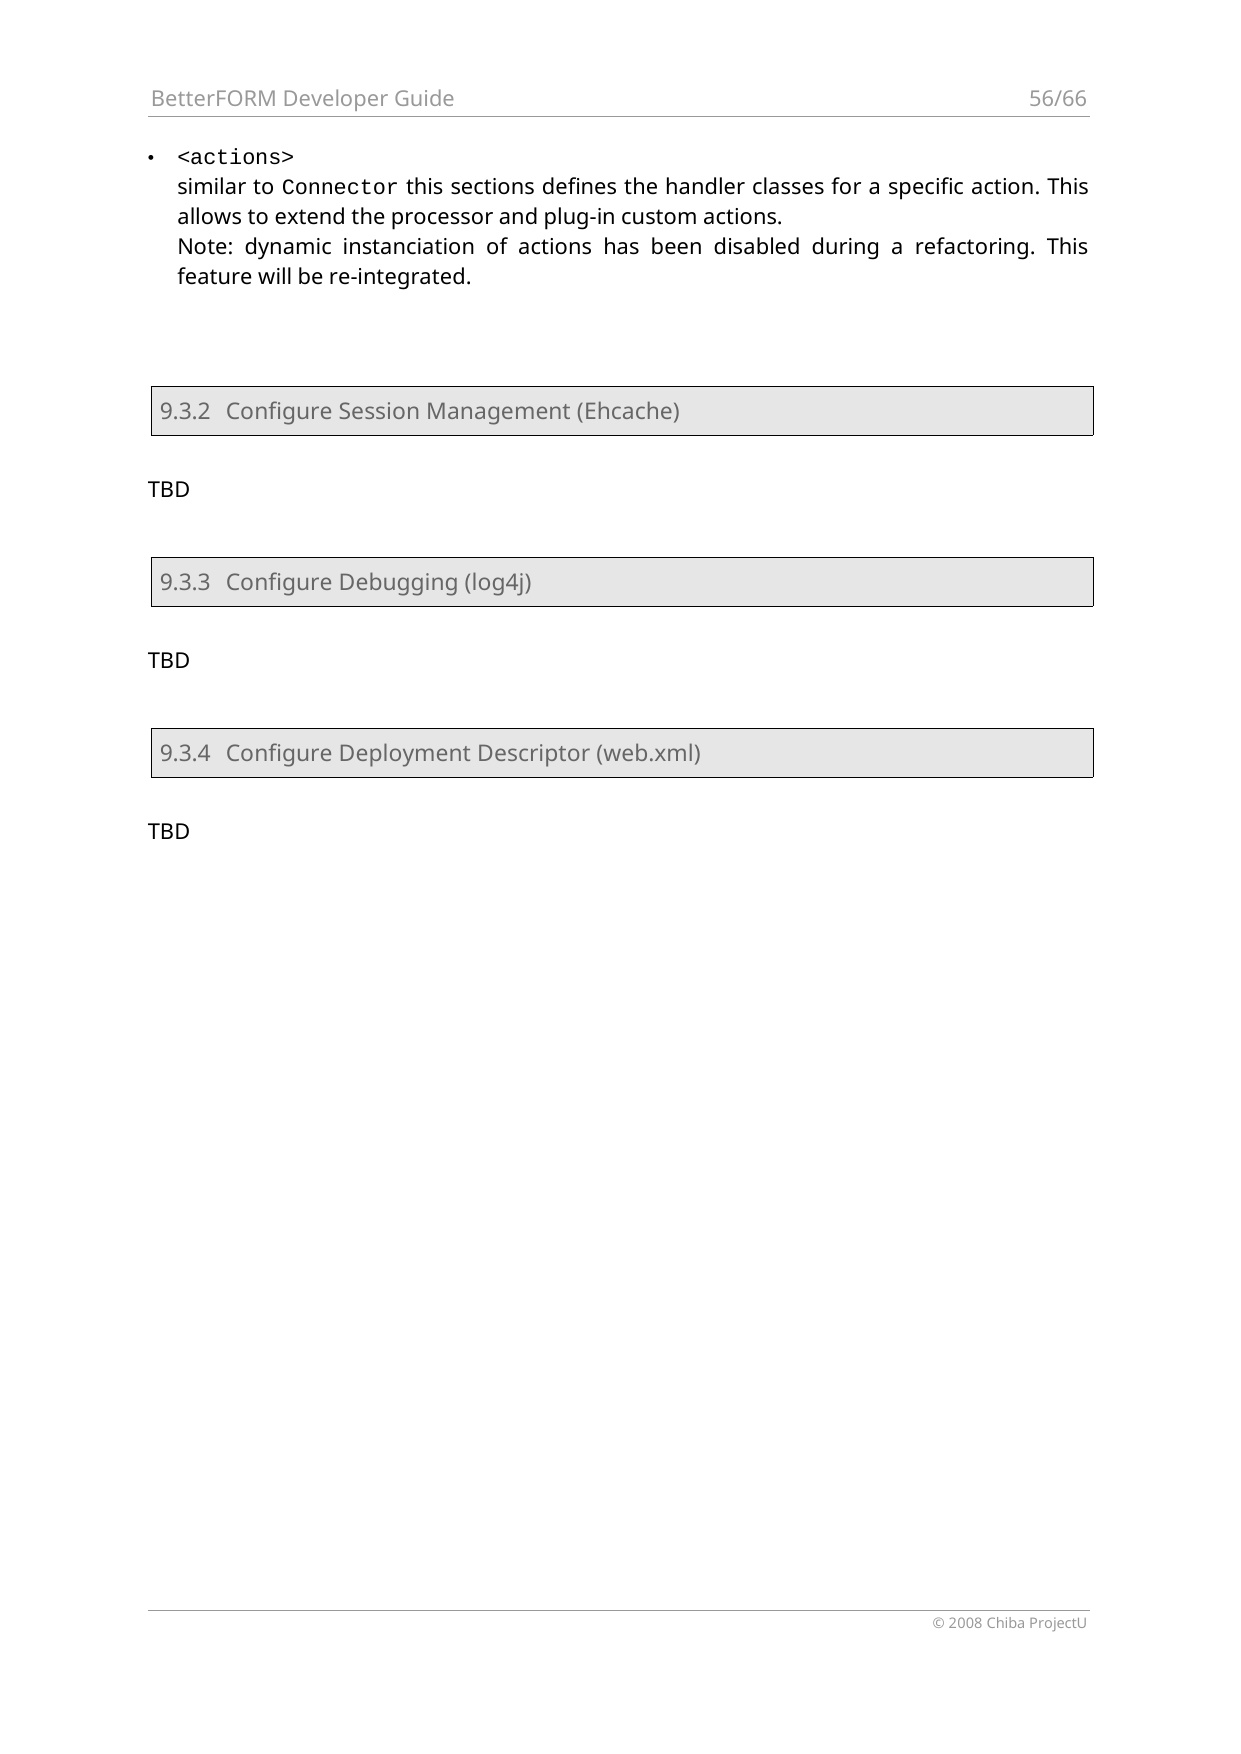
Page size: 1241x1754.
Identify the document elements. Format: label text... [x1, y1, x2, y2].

text TBD [148, 645, 1090, 675]
subtitle Configure Deployment Descriptor (web.xml) [152, 729, 1093, 777]
text TBD [148, 816, 1090, 846]
subtitle Configure Session Management (Ehcache) [152, 387, 1093, 435]
text TBD [148, 474, 1090, 504]
list <actions> similar to Connector this sections defines the handler classes for a specific action. This allows to extend the processor and plug-in custom actions. Note: dynamic instanciation of actions has been disabled during a refactoring. This feature will be re-integrated. [148, 146, 1090, 291]
subtitle Configure Debugging (log4j) [152, 558, 1093, 606]
